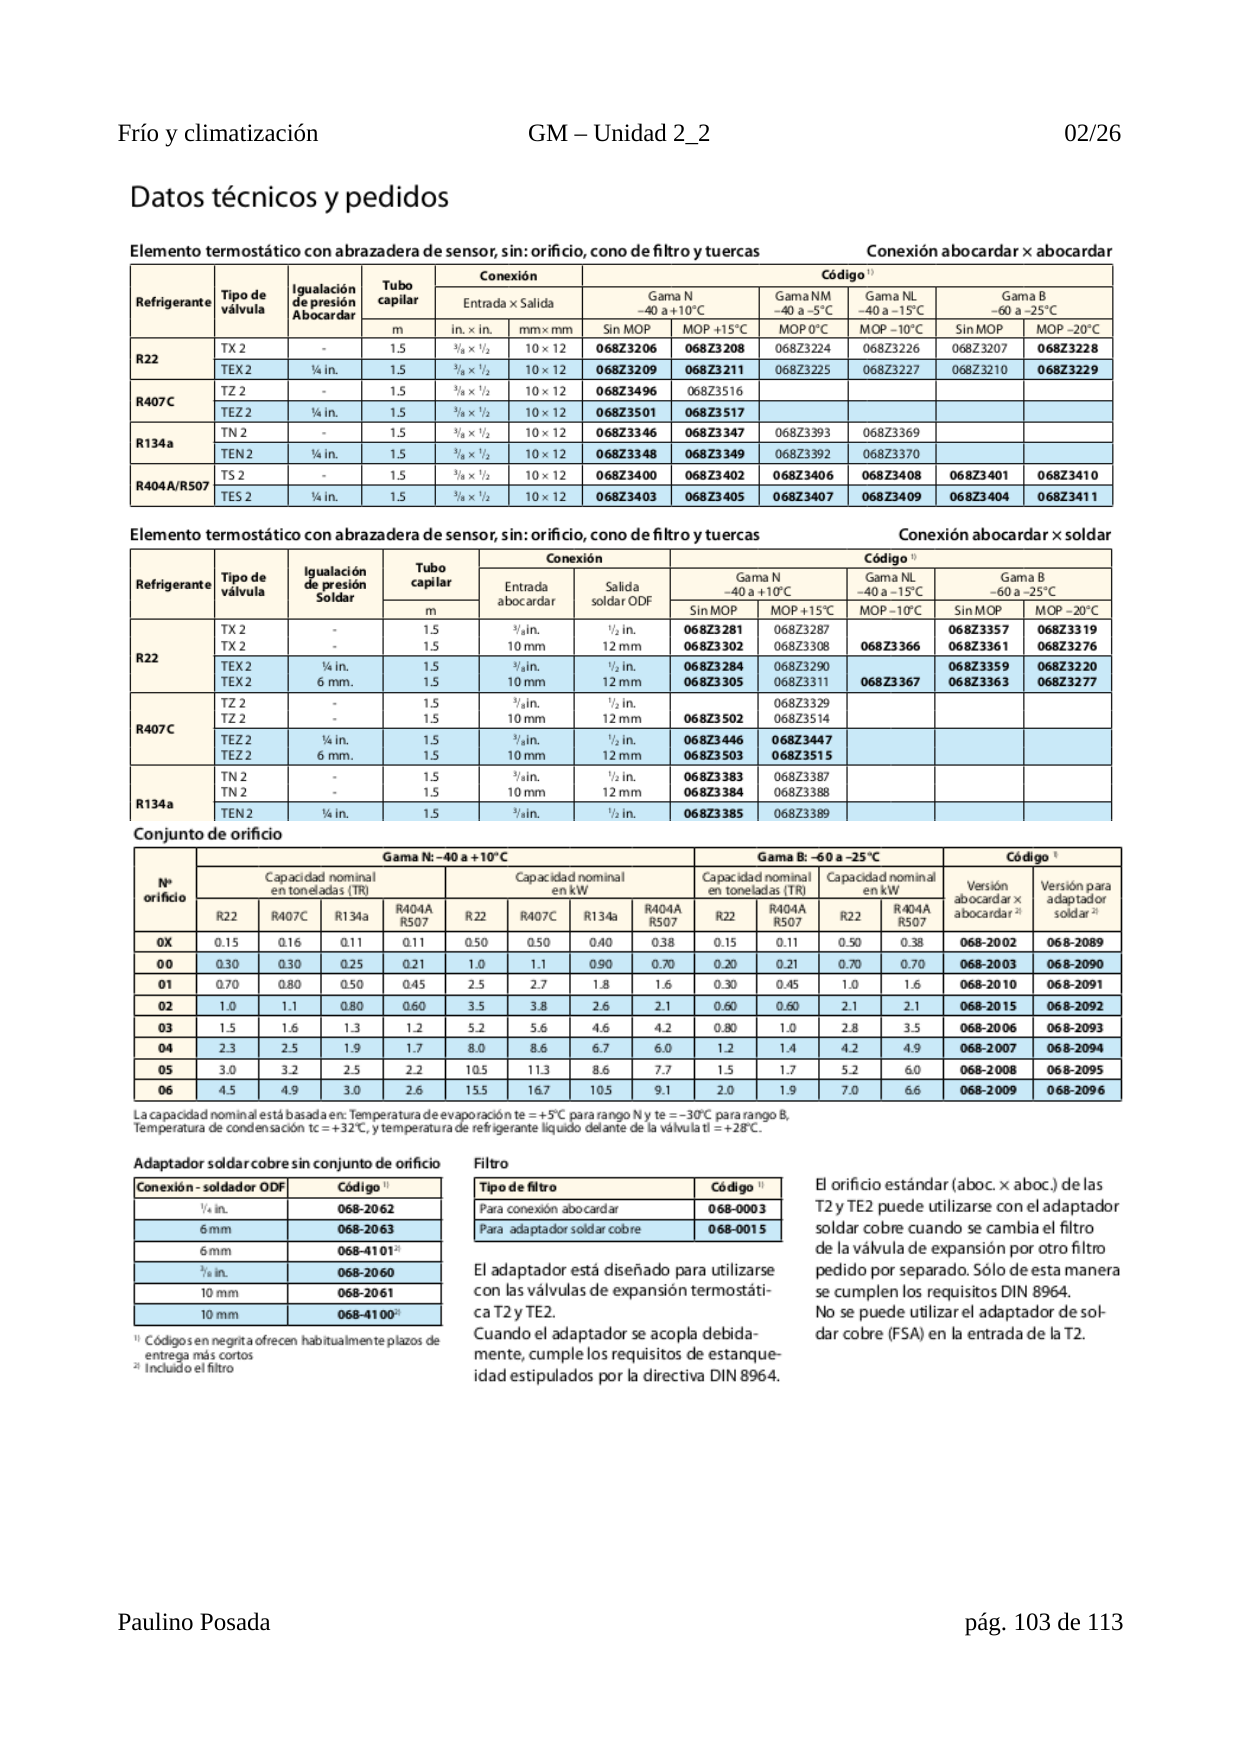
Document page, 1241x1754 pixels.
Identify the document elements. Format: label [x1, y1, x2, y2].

picture [118, 176, 1134, 1393]
